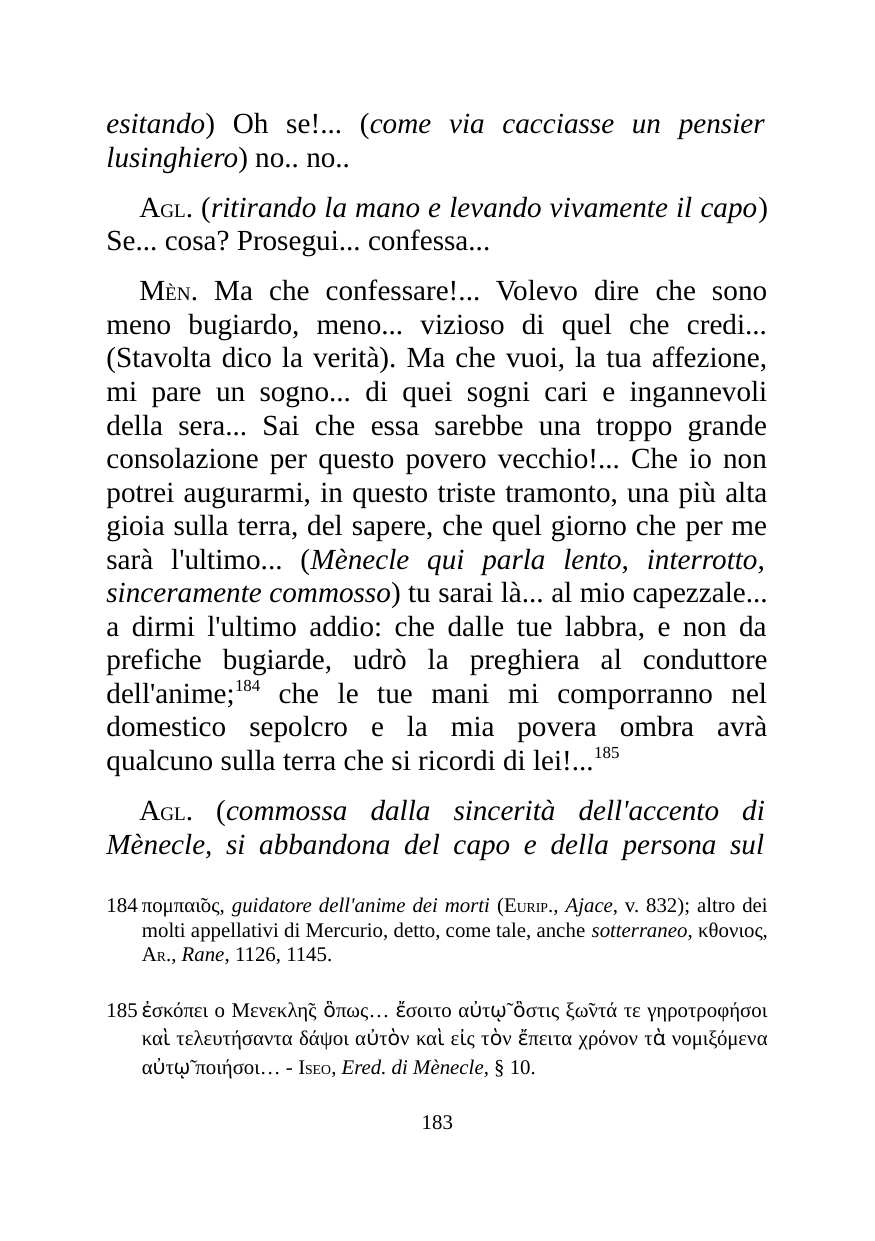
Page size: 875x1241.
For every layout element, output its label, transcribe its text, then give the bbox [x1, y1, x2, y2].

text ἐσκόπει ο Μενεκλη̃ς ὃπως… ἔσοιτο αὐτῳ̃ ὃστις ξω̃ντά τε γηροτροφήσοι καὶ τελευτήσαντα δάψοι αὐτὸν καὶ εἰς τὸν ἔπειτα χρόνον τὰ νομιξόμενα αὐτῳ̃ ποιήσοι… - Iseo, Ered. di Mènecle, § 10. [106, 995, 768, 1080]
text πομπαι̃ος, guidatore dell'anime dei morti (Eurip., Ajace, v. 832); altro dei molti appellativi di Mercurio, detto, come tale, anche sotterraneo, κθονιος, Ar., Rane, 1126, 1145. [106, 893, 768, 966]
text Agl. (ritirando la mano e levando vivamente il capo) Se... cosa? Prosegui... confessa... [106, 190, 768, 257]
text Agl. (commossa dalla sincerità dell'accento di Mènecle, si abbandona del capo e della persona sul [106, 793, 768, 860]
text Mèn. Ma che confessare!... Volevo dire che sono meno bugiardo, meno... vizioso di quel che credi... (Stavolta dico la verità). Ma che vuoi, la tua affezione, mi pare un sogno... di quei sogni cari e ingannevoli della sera... Sai che essa sarebbe una troppo grande consolazione per questo povero vecchio!... Che io non potrei augurarmi, in questo triste tramonto, una più alta gioia sulla terra, del sapere, che quel giorno che per me sarà l'ultimo... (Mènecle qui parla lento, interrotto, sinceramente commosso) tu sarai là... al mio capezzale... a dirmi l'ultimo addio: che dalle tue labbra, e non da prefiche bugiarde, udrò la preghiera al conduttore dell'anime; che le tue mani mi comporranno nel domestico sepolcro e la mia povera ombra avrà qualcuno sulla terra che si ricordi di lei!... [106, 273, 768, 777]
text esitando) Oh se!... (come via cacciasse un pensier lusinghiero) no.. no.. [106, 106, 768, 173]
